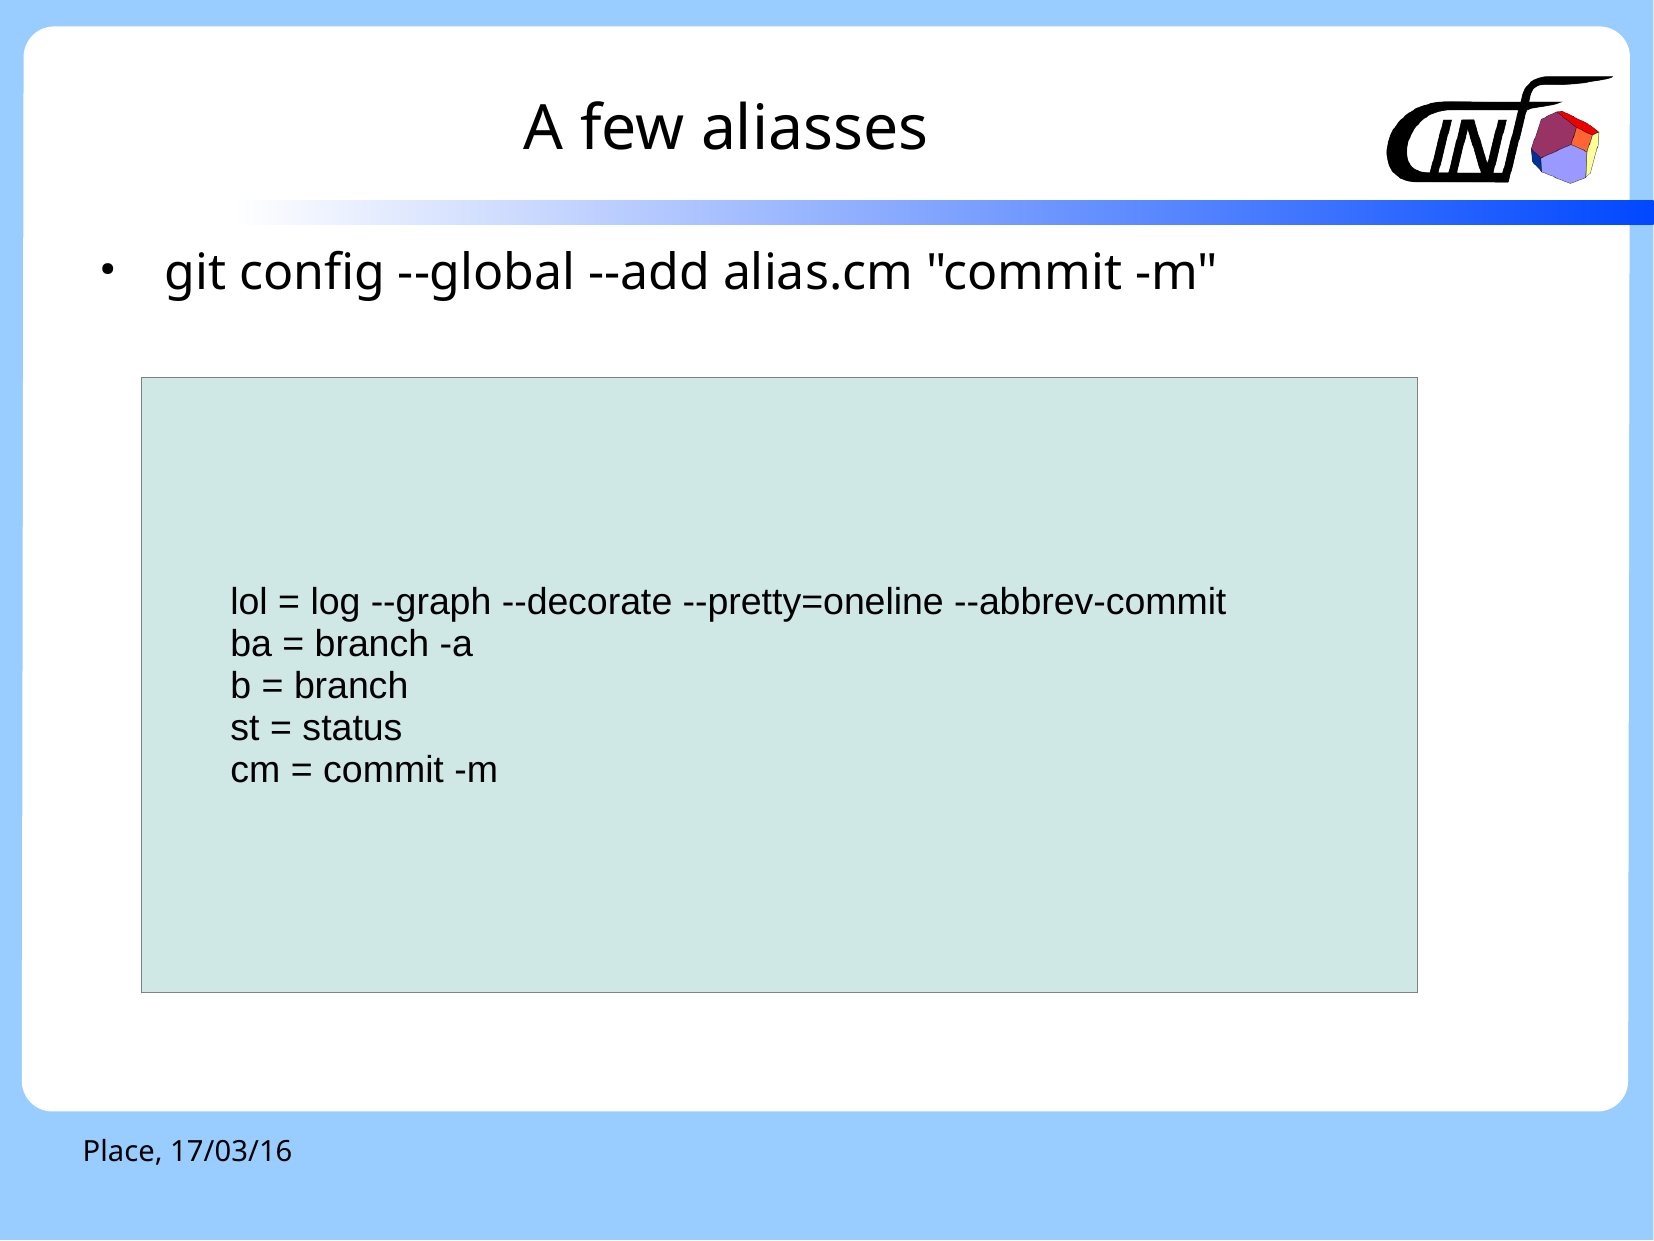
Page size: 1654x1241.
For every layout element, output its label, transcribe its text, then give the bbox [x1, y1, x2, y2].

picture [1386, 76, 1613, 184]
text_box [82, 236, 1571, 1055]
title A few aliasses [82, 49, 1371, 201]
text_box lol = log --graph --decorate --pretty=oneline --abbrev-commit ba = branch -a b = branch st = status cm = commit -m [141, 377, 1418, 993]
